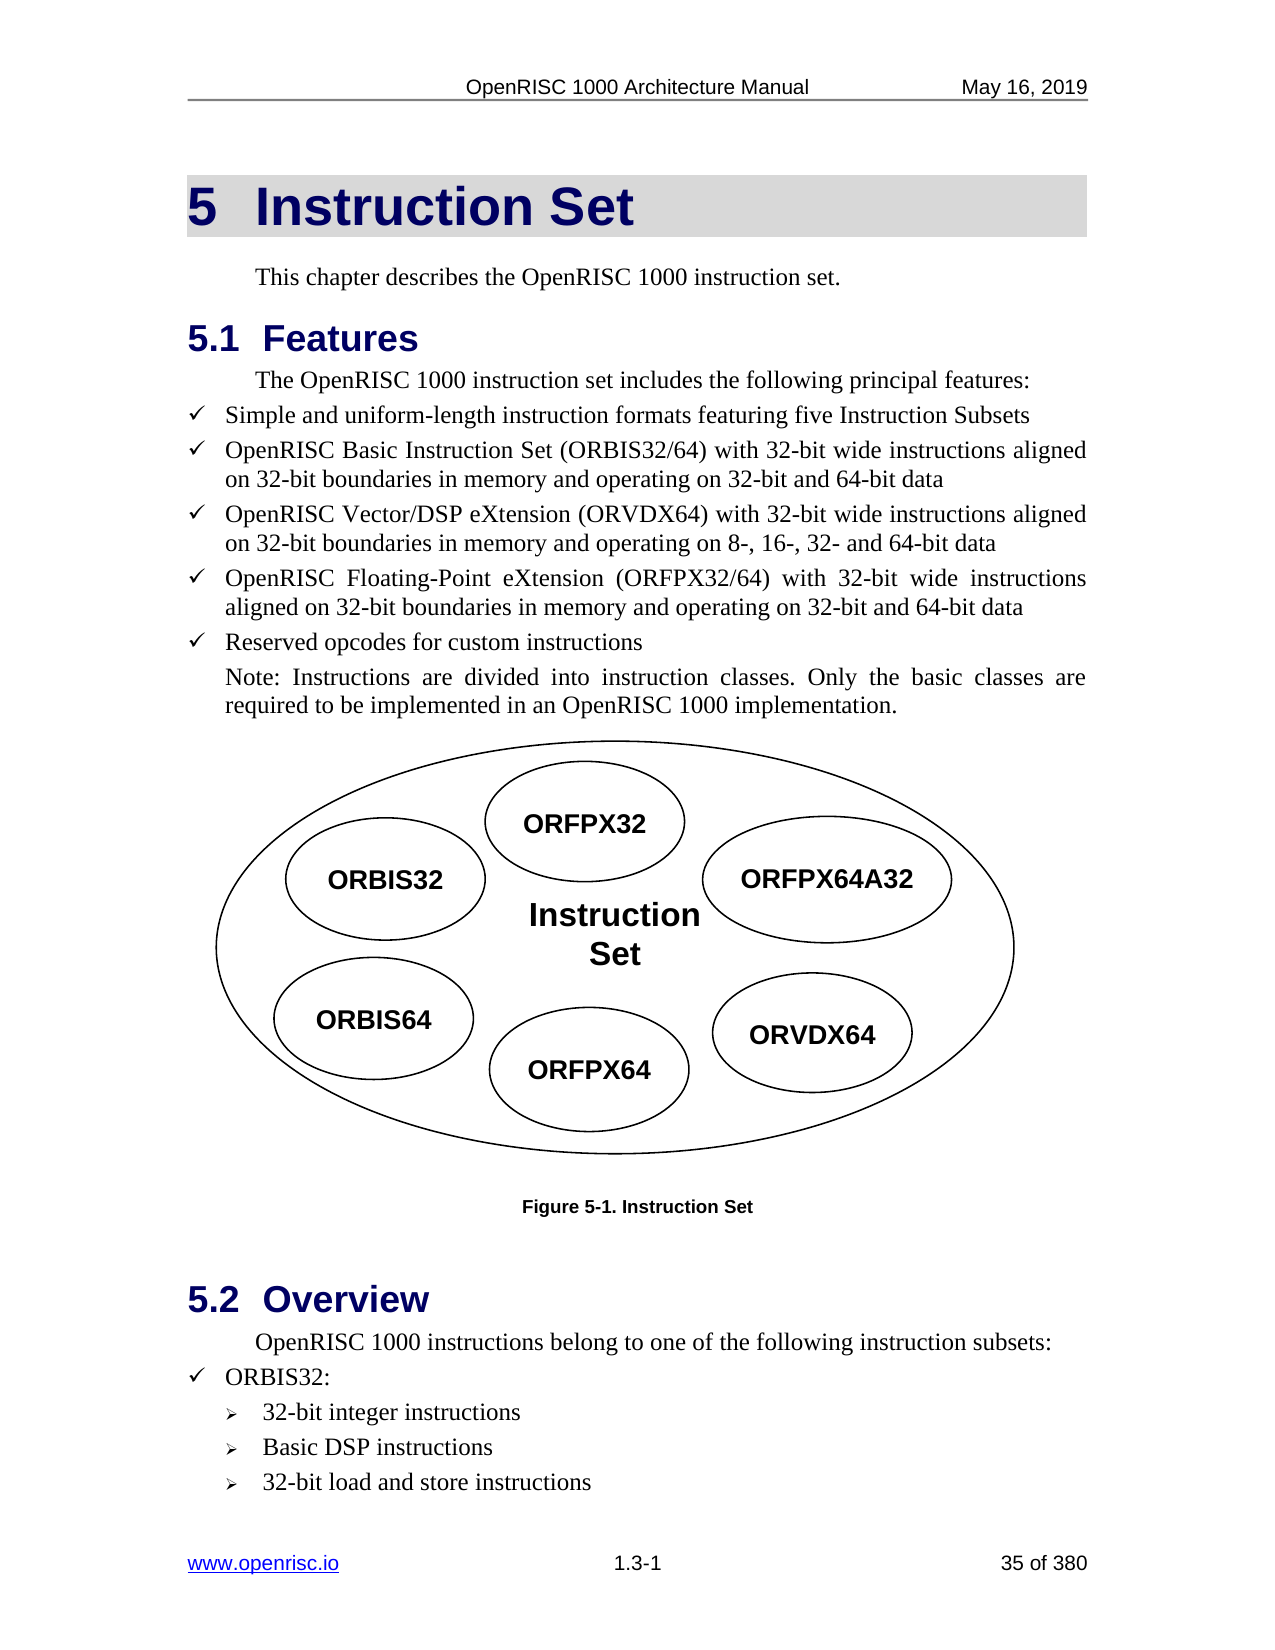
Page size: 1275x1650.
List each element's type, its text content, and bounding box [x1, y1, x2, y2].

text This chapter describes the OpenRISC 1000 instruction set. [187, 262, 1087, 291]
subtitle Overview [187, 1277, 1087, 1321]
list 32-bit load and store instructions [225, 1467, 1087, 1496]
text Figure 5-1. Instruction Set [187, 1196, 1087, 1217]
list Simple and uniform-length instruction formats featuring five Instruction Subsets [187, 400, 1087, 429]
list OpenRISC Vector/DSP eXtension (ORVDX64) with 32-bit wide instructions aligned on 32-bit boundaries in memory and operating on 8-, 16-, 32- and 64-bit data [187, 499, 1087, 557]
list ORBIS32: [187, 1362, 1087, 1391]
text OpenRISC 1000 instructions belong to one of the following instruction subsets: [187, 1327, 1087, 1356]
list Note: Instructions are divided into instruction classes. Only the basic classes are required to be implemented in an OpenRISC 1000 implementation. [187, 662, 1087, 719]
list OpenRISC Basic Instruction Set (ORBIS32/64) with 32-bit wide instructions aligned on 32-bit boundaries in memory and operating on 32-bit and 64-bit data [187, 435, 1087, 493]
list Reserved opcodes for custom instructions [187, 627, 1087, 655]
subtitle Instruction Set [187, 175, 1087, 237]
list Basic DSP instructions [225, 1432, 1087, 1461]
list 32-bit integer instructions [225, 1397, 1087, 1426]
list OpenRISC Floating-Point eXtension (ORFPX32/64) with 32-bit wide instructions aligned on 32-bit boundaries in memory and operating on 32-bit and 64-bit data [187, 563, 1087, 620]
subtitle Features [187, 316, 1087, 359]
text The OpenRISC 1000 instruction set includes the following principal features: [187, 365, 1087, 394]
